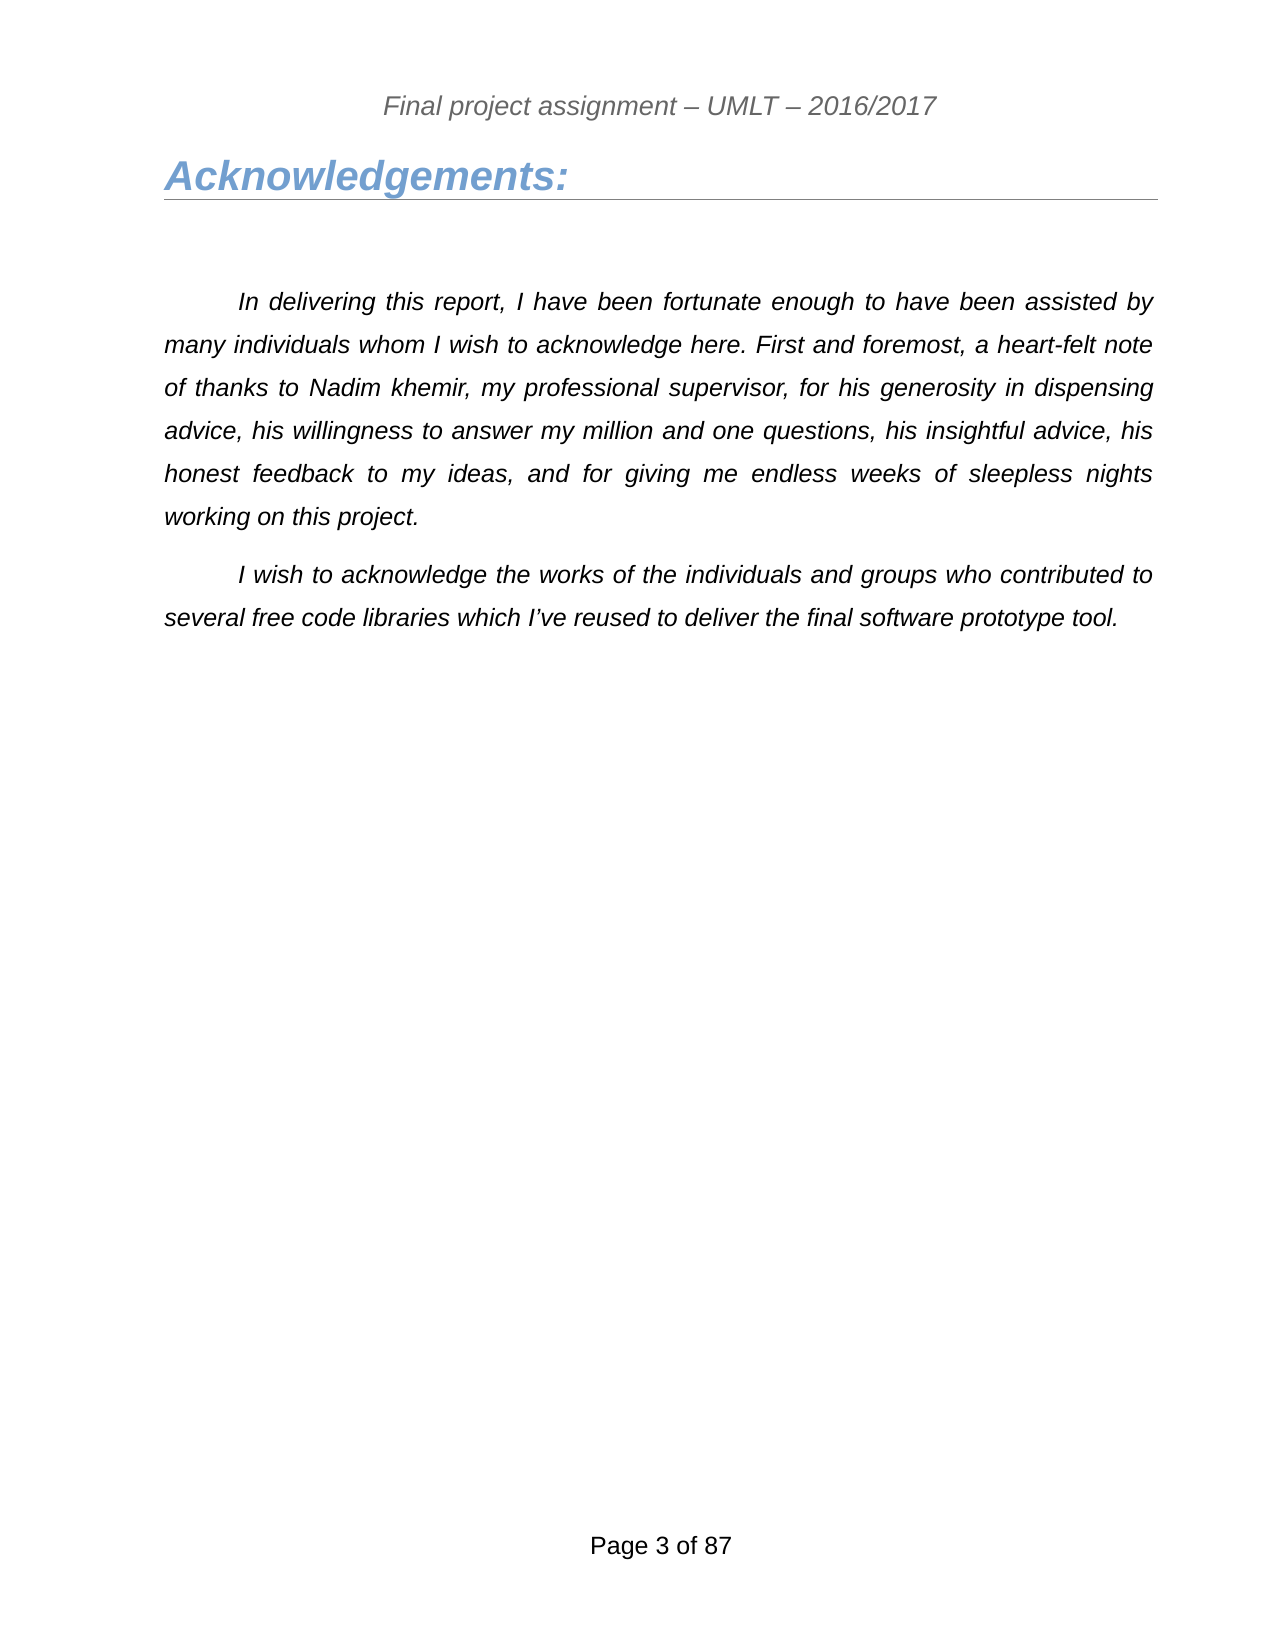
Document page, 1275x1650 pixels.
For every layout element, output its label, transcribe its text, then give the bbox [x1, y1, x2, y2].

text Acknowledgements: [164, 151, 1158, 199]
text In delivering this report, I have been fortunate enough to have been assisted by many individuals whom I wish to acknowledge here. First and foremost, a heart-felt note of thanks to Nadim khemir, my professional supervisor, for his generosity in dispensing advice, his willingness to answer my million and one questions, his insightful advice, his honest feedback to my ideas, and for giving me endless weeks of sleepless nights working on this project. [164, 287, 1158, 531]
text I wish to acknowledge the works of the individuals and groups who contributed to several free code libraries which I’ve reused to deliver the final software prototype tool. [164, 560, 1158, 632]
